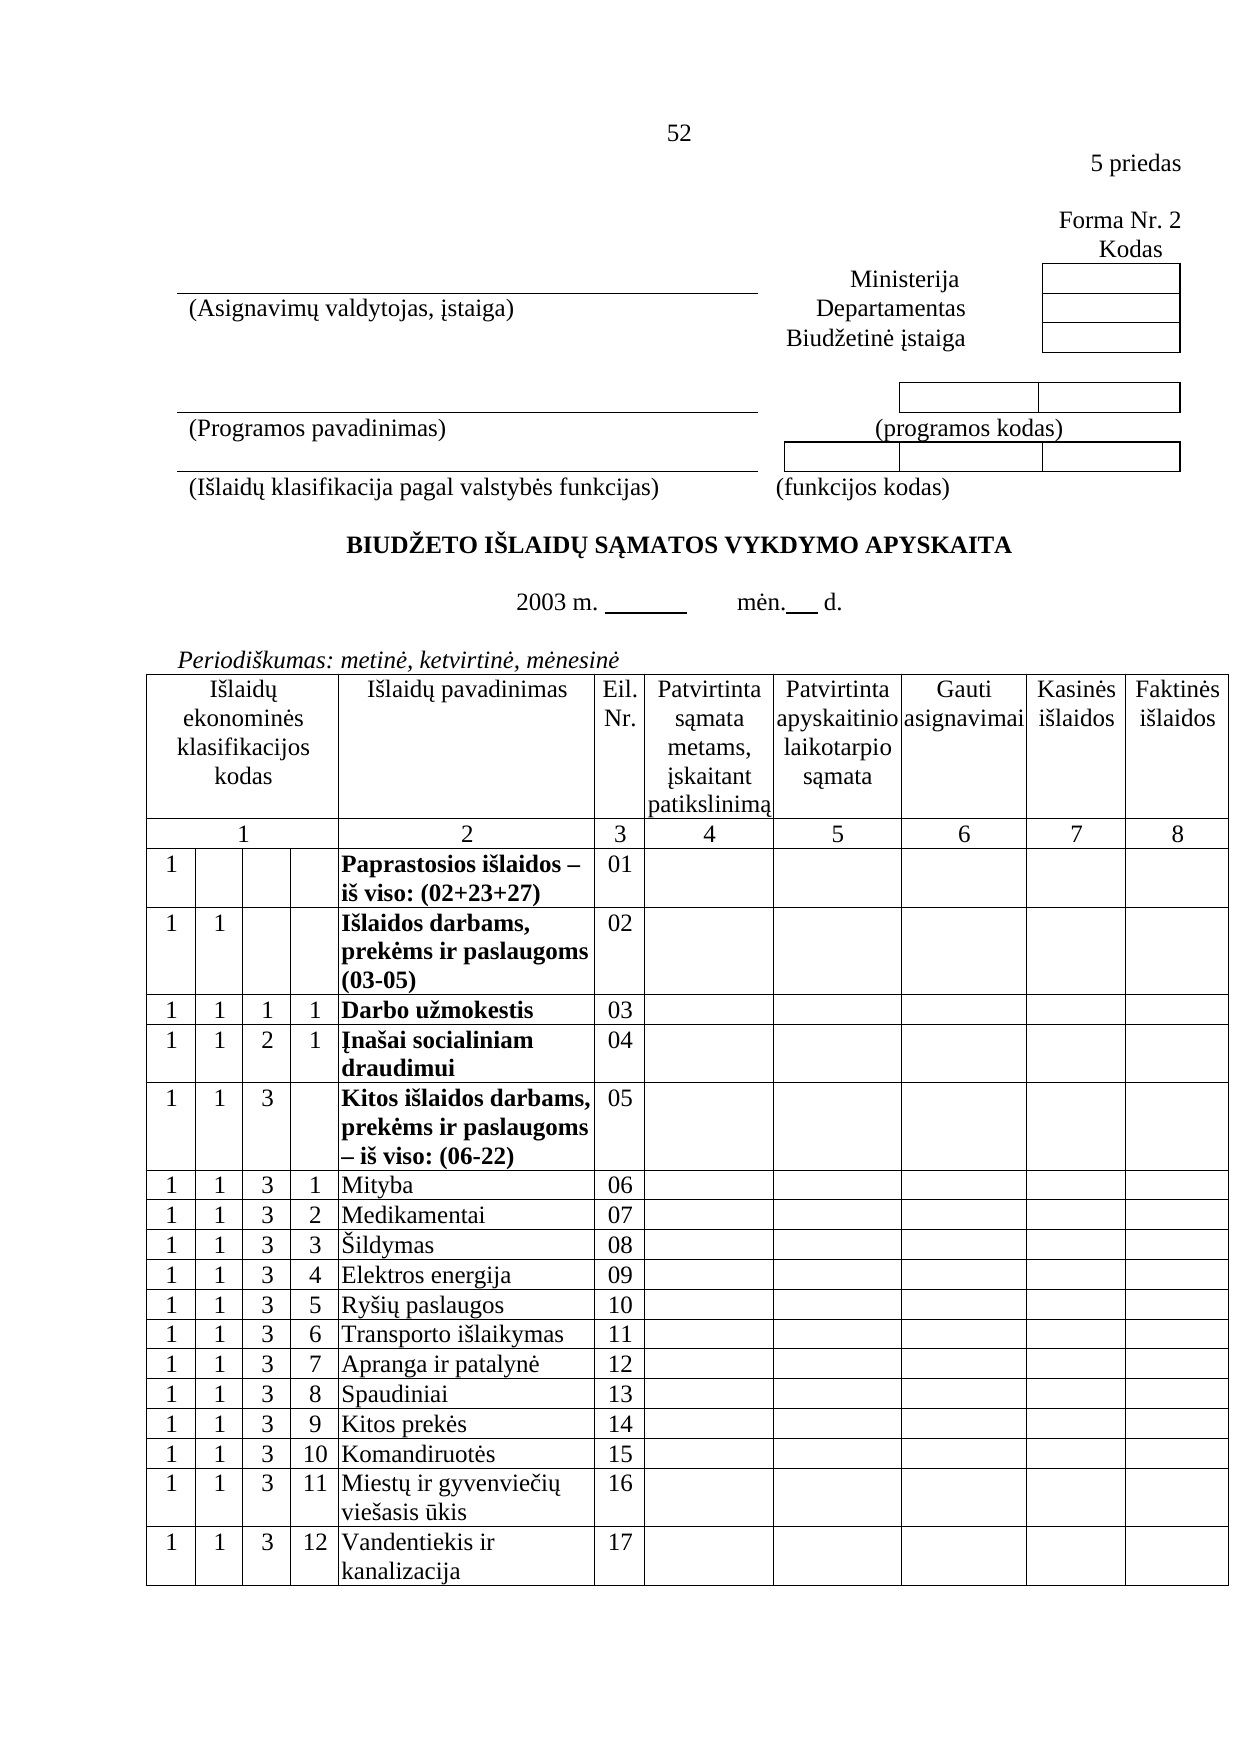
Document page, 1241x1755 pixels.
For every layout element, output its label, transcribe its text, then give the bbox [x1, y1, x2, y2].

table_cell [774, 1230, 901, 1259]
table_cell 3 [243, 1171, 290, 1199]
table_cell 1 [291, 1171, 338, 1199]
table_cell 11 [595, 1320, 644, 1348]
table_header Patvirtinta sąmata metams, įskaitant patikslinimą [645, 675, 773, 818]
table_cell [177, 352, 758, 382]
table_cell 10 [595, 1290, 644, 1318]
table_cell [1027, 1200, 1125, 1229]
table_header Faktinės išlaidos [1126, 675, 1228, 818]
table_cell [902, 1290, 1026, 1318]
table_cell [1126, 1230, 1228, 1259]
table_cell [645, 1290, 773, 1318]
table_cell [774, 1379, 901, 1408]
table_cell [196, 849, 242, 907]
table_cell (Išlaidų klasifikacija pagal valstybės funkcijas) [177, 472, 758, 501]
table_cell 8 [291, 1379, 338, 1408]
table_cell 2 [339, 819, 594, 848]
table_cell 12 [595, 1349, 644, 1378]
table_cell [1043, 443, 1179, 471]
table_cell Transporto išlaikymas [339, 1320, 594, 1348]
table_cell [1027, 1083, 1125, 1169]
table_cell [774, 1025, 901, 1082]
table_cell 1 [291, 995, 338, 1024]
text 5 priedas [177, 148, 1181, 176]
table_cell 1 [196, 1083, 242, 1169]
table_cell [774, 1171, 901, 1199]
table_cell 17 [595, 1527, 644, 1584]
table_header Kodas [758, 234, 1180, 263]
table_cell [902, 1349, 1026, 1378]
table_cell 9 [291, 1409, 338, 1438]
table_cell [1027, 1527, 1125, 1584]
table_cell [1027, 1469, 1125, 1526]
table_header Išlaidų pavadinimas [339, 675, 594, 818]
table_cell 5 [774, 819, 901, 848]
table_cell [645, 1379, 773, 1408]
table_cell [774, 1409, 901, 1438]
table_cell [1126, 1320, 1228, 1348]
table_cell [645, 1200, 773, 1229]
table_cell 3 [243, 1527, 290, 1584]
table_header Išlaidų ekonominės klasifikacijos kodas [147, 675, 338, 818]
table_cell 1 [243, 995, 290, 1024]
table_cell [902, 1200, 1026, 1229]
table_cell 1 [196, 1290, 242, 1318]
table_cell [902, 908, 1026, 994]
table_cell [645, 849, 773, 907]
table_cell [645, 1260, 773, 1289]
table_cell 3 [243, 1260, 290, 1289]
table_cell 4 [645, 819, 773, 848]
table_cell [645, 1409, 773, 1438]
table_cell 1 [147, 1260, 195, 1289]
table_cell 06 [595, 1171, 644, 1199]
table_cell [1027, 1349, 1125, 1378]
table_cell Medikamentai [339, 1200, 594, 1229]
table_cell [1027, 1290, 1125, 1318]
table_cell 1 [196, 1025, 242, 1082]
table_cell (Asignavimų valdytojas, įstaiga) [177, 294, 758, 322]
table_cell Ministerija [758, 263, 1042, 292]
table_cell Mityba [339, 1171, 594, 1199]
table_cell [645, 995, 773, 1024]
table_cell [1126, 1349, 1228, 1378]
table_cell [774, 1469, 901, 1526]
table_cell [645, 1320, 773, 1348]
table_cell [645, 1527, 773, 1584]
table_cell [902, 1469, 1026, 1526]
table_cell [902, 1379, 1026, 1408]
table_cell 1 [196, 1469, 242, 1526]
table_cell [1027, 849, 1125, 907]
table_cell [758, 441, 784, 471]
table_cell [902, 1171, 1026, 1199]
table_cell 3 [595, 819, 644, 848]
table_cell [1126, 1527, 1228, 1584]
table_cell [291, 849, 338, 907]
table_cell 3 [243, 1439, 290, 1467]
table_cell 1 [196, 1349, 242, 1378]
table_cell Įnašai socialiniam draudimui [339, 1025, 594, 1082]
table_cell 3 [243, 1469, 290, 1526]
table_cell 1 [147, 1025, 195, 1082]
table_cell 1 [196, 1320, 242, 1348]
table_cell [243, 908, 290, 994]
table_cell 1 [147, 1439, 195, 1467]
table_cell [774, 1439, 901, 1467]
table_cell [774, 1349, 901, 1378]
table_cell 03 [595, 995, 644, 1024]
table_cell Spaudiniai [339, 1379, 594, 1408]
table_cell [291, 908, 338, 994]
table_cell 09 [595, 1260, 644, 1289]
table_cell (funkcijos kodas) [758, 471, 1180, 501]
table_cell Šildymas [339, 1230, 594, 1259]
table_cell [1027, 908, 1125, 994]
table_cell [902, 1439, 1026, 1467]
table_cell [1126, 1439, 1228, 1467]
table_cell [645, 908, 773, 994]
table_cell [774, 1200, 901, 1229]
table_cell [1027, 1379, 1125, 1408]
table_cell 2 [291, 1200, 338, 1229]
table_cell 15 [595, 1439, 644, 1467]
table_cell 1 [147, 908, 195, 994]
table_cell [1126, 1409, 1228, 1438]
table_cell Kitos išlaidos darbams, prekėms ir paslaugoms – iš viso: (06-22) [339, 1083, 594, 1169]
table_cell [1027, 995, 1125, 1024]
table_cell [1126, 1083, 1228, 1169]
table_cell Elektros energija [339, 1260, 594, 1289]
table_cell (programos kodas) [758, 412, 1180, 441]
table_cell 02 [595, 908, 644, 994]
table_header Eil. Nr. [595, 675, 644, 818]
table_cell Biudžetinė įstaiga [758, 322, 1042, 352]
table_cell 1 [147, 1200, 195, 1229]
table_cell [774, 1527, 901, 1584]
table_cell 1 [147, 1171, 195, 1199]
table_cell 01 [595, 849, 644, 907]
table_cell [774, 1083, 901, 1169]
table_cell [645, 1083, 773, 1169]
table_cell [902, 1260, 1026, 1289]
table_cell [1126, 1379, 1228, 1408]
table_cell 1 [196, 995, 242, 1024]
table_cell [902, 1025, 1026, 1082]
table_cell 1 [147, 1379, 195, 1408]
table_cell 1 [196, 1230, 242, 1259]
table_cell Ryšių paslaugos [339, 1290, 594, 1318]
table_cell [1126, 908, 1228, 994]
table_cell [785, 443, 899, 471]
table_cell [1043, 323, 1179, 352]
table_cell [1126, 849, 1228, 907]
table_cell Departamentas [758, 293, 1042, 322]
table_cell [243, 849, 290, 907]
table_cell [902, 1527, 1026, 1584]
table_cell 1 [196, 1439, 242, 1467]
table_cell 1 [147, 819, 338, 848]
table_cell Komandiruotės [339, 1439, 594, 1467]
table_cell Apranga ir patalynė [339, 1349, 594, 1378]
table_cell [1027, 1439, 1125, 1467]
table_cell [1126, 1469, 1228, 1526]
table_cell 13 [595, 1379, 644, 1408]
table_cell [291, 1083, 338, 1169]
table_header [177, 234, 758, 263]
table_cell [1039, 383, 1179, 412]
table_cell [1126, 1200, 1228, 1229]
text 2003 m. mėn. d. [177, 587, 1181, 616]
table_cell [902, 849, 1026, 907]
table_cell 07 [595, 1200, 644, 1229]
table_cell [758, 382, 899, 412]
table_cell [902, 1409, 1026, 1438]
table_cell 5 [291, 1290, 338, 1318]
table_cell [902, 995, 1026, 1024]
table_cell 7 [1027, 819, 1125, 848]
table_cell [645, 1171, 773, 1199]
table_cell 16 [595, 1469, 644, 1526]
table_cell 1 [196, 908, 242, 994]
table_cell [1027, 1025, 1125, 1082]
table_cell 3 [243, 1230, 290, 1259]
table_cell (Programos pavadinimas) [177, 413, 758, 441]
table_cell [774, 1290, 901, 1318]
table_cell [1027, 1230, 1125, 1259]
table_cell [177, 322, 758, 352]
table_cell [900, 443, 1042, 471]
table_cell 1 [147, 1320, 195, 1348]
table_cell [774, 849, 901, 907]
table_cell [1027, 1260, 1125, 1289]
table_cell [902, 1230, 1026, 1259]
table_cell [1126, 1171, 1228, 1199]
table_cell [902, 1083, 1026, 1169]
text BIUDŽETO IŠLAIDŲ SĄMATOS VYKDYMO APYSKAITA [177, 530, 1181, 558]
text Periodiškumas: metinė, ketvirtinė, mėnesinė [177, 645, 1181, 673]
table_cell [1126, 1290, 1228, 1318]
table_cell [774, 1320, 901, 1348]
table_cell 1 [196, 1171, 242, 1199]
table_cell Vandentiekis ir kanalizacija [339, 1527, 594, 1584]
text Forma Nr. 2 [177, 205, 1181, 234]
table_cell [1043, 264, 1179, 292]
table_cell 8 [1126, 819, 1228, 848]
table_cell 2 [243, 1025, 290, 1082]
table_cell [645, 1439, 773, 1467]
table_cell [1126, 995, 1228, 1024]
table_cell 08 [595, 1230, 644, 1259]
table_cell [645, 1349, 773, 1378]
table_cell Miestų ir gyvenviečių viešasis ūkis [339, 1469, 594, 1526]
table_cell 6 [902, 819, 1026, 848]
table_cell 3 [243, 1290, 290, 1318]
table_header Gauti asignavimai [902, 675, 1026, 818]
table_cell 1 [147, 1230, 195, 1259]
table_cell [900, 383, 1038, 412]
table_cell [177, 263, 758, 292]
table_cell 1 [147, 1409, 195, 1438]
table_cell 1 [147, 1290, 195, 1318]
table_cell 1 [196, 1200, 242, 1229]
table_cell Kitos prekės [339, 1409, 594, 1438]
table_cell 1 [147, 849, 195, 907]
table_cell 10 [291, 1439, 338, 1467]
table_cell [177, 382, 758, 412]
table_cell [1027, 1171, 1125, 1199]
table_cell 11 [291, 1469, 338, 1526]
table_cell [774, 995, 901, 1024]
table_cell 7 [291, 1349, 338, 1378]
table_cell 1 [147, 1083, 195, 1169]
table_cell [177, 441, 758, 471]
table_cell 6 [291, 1320, 338, 1348]
table_cell [645, 1025, 773, 1082]
table_header Kasinės išlaidos [1027, 675, 1125, 818]
table_cell 14 [595, 1409, 644, 1438]
table_cell [902, 1320, 1026, 1348]
table_cell 4 [291, 1260, 338, 1289]
table_cell 3 [243, 1349, 290, 1378]
table_cell 3 [243, 1379, 290, 1408]
table_cell 3 [243, 1409, 290, 1438]
table_cell 1 [196, 1527, 242, 1584]
table_cell [1126, 1260, 1228, 1289]
table_cell [774, 1260, 901, 1289]
table_cell Išlaidos darbams, prekėms ir paslaugoms (03-05) [339, 908, 594, 994]
table_cell 3 [243, 1200, 290, 1229]
table_cell 1 [196, 1260, 242, 1289]
table_cell 1 [147, 1349, 195, 1378]
table_cell [758, 352, 1180, 382]
table_cell [1126, 1025, 1228, 1082]
table_cell Paprastosios išlaidos – iš viso: (02+23+27) [339, 849, 594, 907]
table_cell 04 [595, 1025, 644, 1082]
table_header Patvirtinta apyskaitinio laikotarpio sąmata [774, 675, 901, 818]
table_cell 1 [196, 1379, 242, 1408]
table_cell 3 [243, 1320, 290, 1348]
table_cell 3 [291, 1230, 338, 1259]
table_cell [1043, 294, 1179, 322]
table_cell [774, 908, 901, 994]
table_cell 1 [147, 995, 195, 1024]
table_cell Darbo užmokestis [339, 995, 594, 1024]
table_cell [1027, 1320, 1125, 1348]
table_cell [645, 1469, 773, 1526]
table_cell 3 [243, 1083, 290, 1169]
table_cell 12 [291, 1527, 338, 1584]
table_cell [1027, 1409, 1125, 1438]
table_cell 1 [196, 1409, 242, 1438]
table_cell 1 [147, 1469, 195, 1526]
table_cell 1 [291, 1025, 338, 1082]
table_cell 1 [147, 1527, 195, 1584]
table_cell [645, 1230, 773, 1259]
table_cell 05 [595, 1083, 644, 1169]
